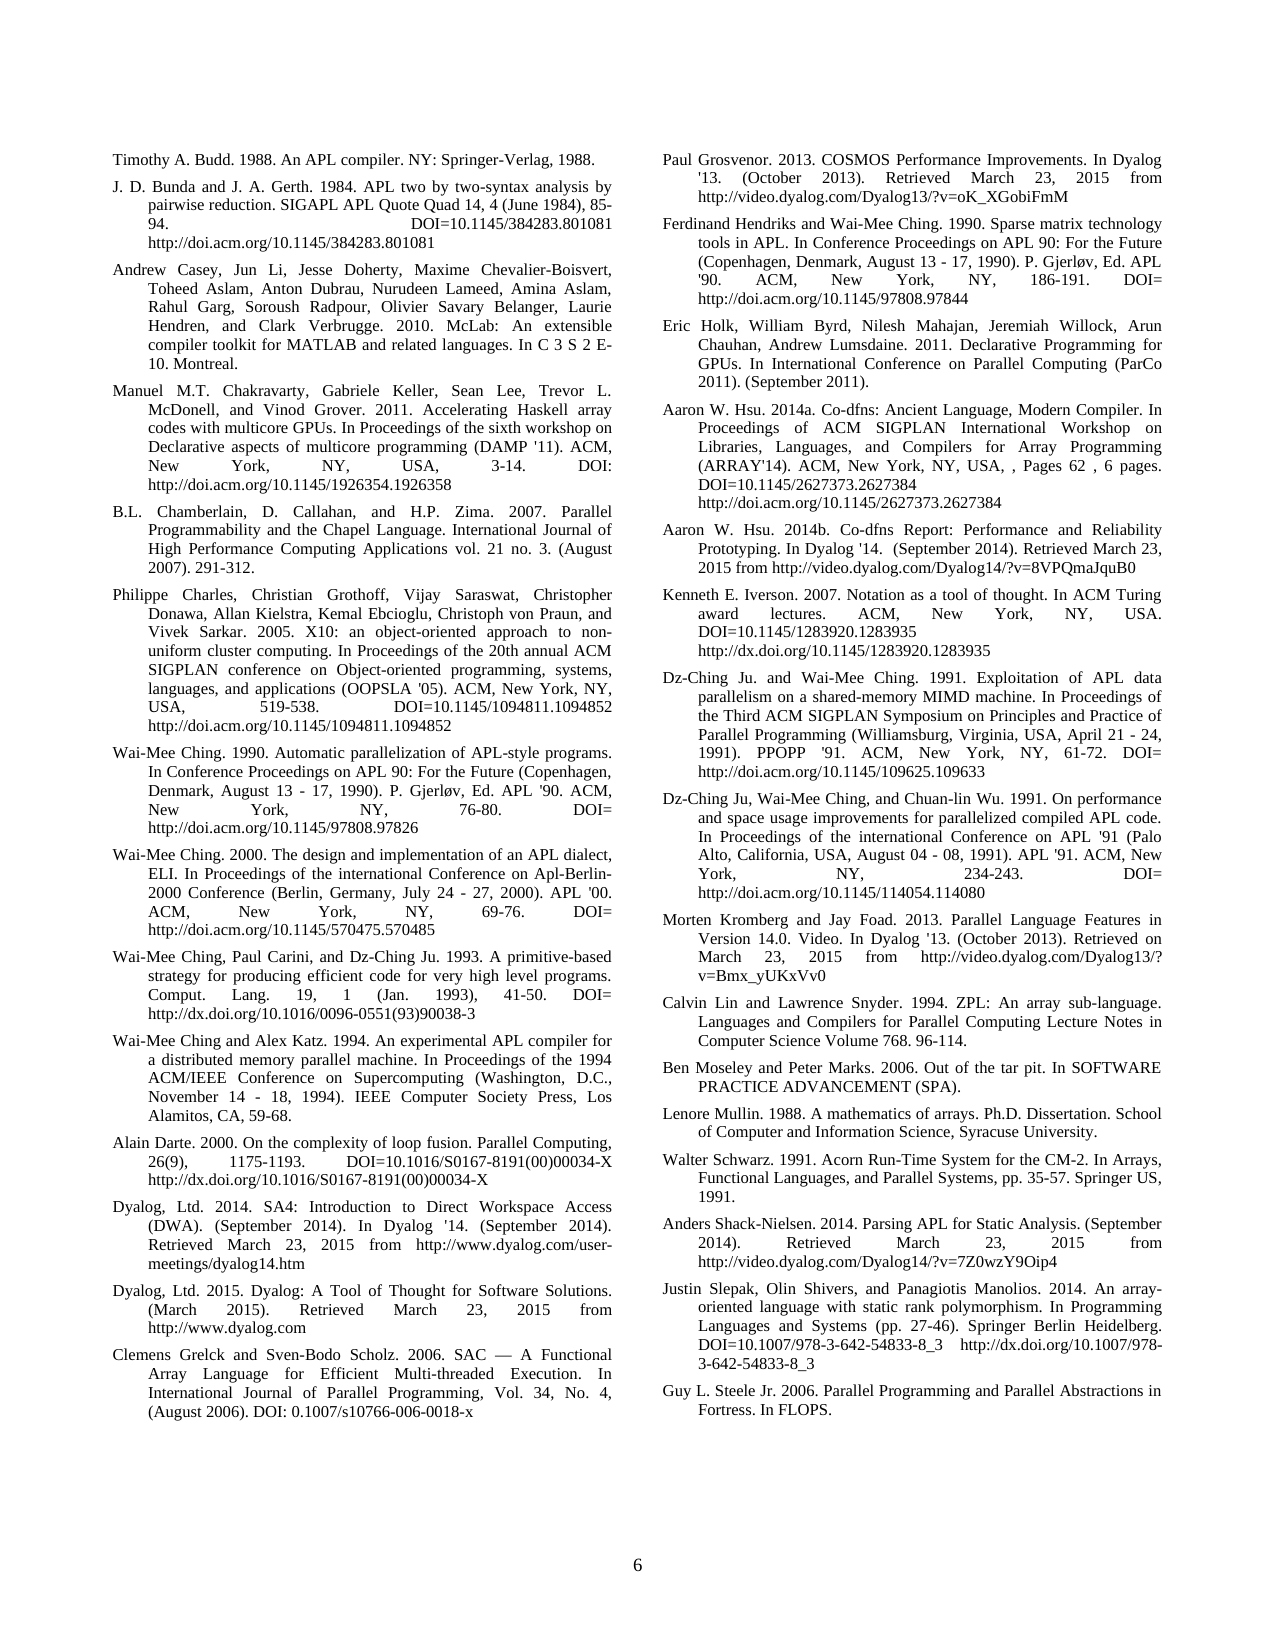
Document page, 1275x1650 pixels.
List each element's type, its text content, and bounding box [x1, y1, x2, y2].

text Wai-Mee Ching. 1990. Automatic parallelization of APL-style programs. In Conference Proceedings on APL 90: For the Future (Copenhagen, Denmark, August 13 - 17, 1990). P. Gjerløv, Ed. APL '90. ACM, New York, NY, 76-80. DOI= http://doi.acm.org/10.1145/97808.97826 [112, 744, 612, 837]
text Wai-Mee Ching, Paul Carini, and Dz-Ching Ju. 1993. A primitive-based strategy for producing efficient code for very high level programs. Comput. Lang. 19, 1 (Jan. 1993), 41-50. DOI= http://dx.doi.org/10.1016/0096-0551(93)90038-3 [112, 948, 612, 1023]
text Wai-Mee Ching. 2000. The design and implementation of an APL dialect, ELI. In Proceedings of the international Conference on Apl-Berlin-2000 Conference (Berlin, Germany, July 24 - 27, 2000). APL '00. ACM, New York, NY, 69-76. DOI= http://doi.acm.org/10.1145/570475.570485 [112, 846, 612, 939]
text Ben Moseley and Peter Marks. 2006. Out of the tar pit. In SOFTWARE PRACTICE ADVANCEMENT (SPA). [662, 1058, 1162, 1096]
text Calvin Lin and Lawrence Snyder. 1994. ZPL: An array sub-language. Languages and Compilers for Parallel Computing Lecture Notes in Computer Science Volume 768. 96-114. [662, 994, 1162, 1050]
text Andrew Casey, Jun Li, Jesse Doherty, Maxime Chevalier-Boisvert, Toheed Aslam, Anton Dubrau, Nurudeen Lameed, Amina Aslam, Rahul Garg, Soroush Radpour, Olivier Savary Belanger, Laurie Hendren, and Clark Verbrugge. 2010. McLab: An extensible compiler toolkit for MATLAB and related languages. In C 3 S 2 E-10. Montreal. [112, 260, 612, 373]
text Wai-Mee Ching and Alex Katz. 1994. An experimental APL compiler for a distributed memory parallel machine. In Proceedings of the 1994 ACM/IEEE Conference on Supercomputing (Washington, D.C., November 14 - 18, 1994). IEEE Computer Society Press, Los Alamitos, CA, 59-68. [112, 1031, 612, 1125]
text Manuel M.T. Chakravarty, Gabriele Keller, Sean Lee, Trevor L. McDonell, and Vinod Grover. 2011. Accelerating Haskell array codes with multicore GPUs. In Proceedings of the sixth workshop on Declarative aspects of multicore programming (DAMP '11). ACM, New York, NY, USA, 3-14. DOI: http://doi.acm.org/10.1145/1926354.1926358 [112, 381, 612, 494]
text Dyalog, Ltd. 2014. SA4: Introduction to Direct Workspace Access (DWA). (September 2014). In Dyalog '14. (September 2014). Retrieved March 23, 2015 from http://www.dyalog.com/user-meetings/dyalog14.htm [112, 1198, 612, 1273]
text Paul Grosvenor. 2013. COSMOS Performance Improvements. In Dyalog '13. (October 2013). Retrieved March 23, 2015 from http://video.dyalog.com/Dyalog13/?v=oK_XGobiFmM [662, 150, 1162, 206]
text Ferdinand Hendriks and Wai-Mee Ching. 1990. Sparse matrix technology tools in APL. In Conference Proceedings on APL 90: For the Future (Copenhagen, Denmark, August 13 - 17, 1990). P. Gjerløv, Ed. APL '90. ACM, New York, NY, 186-191. DOI= http://doi.acm.org/10.1145/97808.97844 [662, 214, 1162, 308]
text Justin Slepak, Olin Shivers, and Panagiotis Manolios. 2014. An array-oriented language with static rank polymorphism. In Programming Languages and Systems (pp. 27-46). Springer Berlin Heidelberg. DOI=10.1007/978-3-642-54833-8_3 http://dx.doi.org/10.1007/978-3-642-54833-8_3 [662, 1279, 1162, 1373]
text Timothy A. Budd. 1988. An APL compiler. NY: Springer-Verlag, 1988. [112, 150, 612, 169]
text Eric Holk, William Byrd, Nilesh Mahajan, Jeremiah Willock, Arun Chauhan, Andrew Lumsdaine. 2011. Declarative Programming for GPUs. In International Conference on Parallel Computing (ParCo 2011). (September 2011). [662, 317, 1162, 392]
text Aaron W. Hsu. 2014a. Co-dfns: Ancient Language, Modern Compiler. In Proceedings of ACM SIGPLAN International Workshop on Libraries, Languages, and Compilers for Array Programming (ARRAY'14). ACM, New York, NY, USA, , Pages 62 , 6 pages. DOI=10.1145/2627373.2627384 http://doi.acm.org/10.1145/2627373.2627384 [662, 400, 1162, 512]
text Dyalog, Ltd. 2015. Dyalog: A Tool of Thought for Software Solutions. (March 2015). Retrieved March 23, 2015 from http://www.dyalog.com [112, 1281, 612, 1337]
text J. D. Bunda and J. A. Gerth. 1984. APL two by two-syntax analysis by pairwise reduction. SIGAPL APL Quote Quad 14, 4 (June 1984), 85-94. DOI=10.1145/384283.801081 http://doi.acm.org/10.1145/384283.801081 [112, 177, 612, 252]
text Guy L. Steele Jr. 2006. Parallel Programming and Parallel Abstractions in Fortress. In FLOPS. [662, 1381, 1162, 1419]
text Dz-Ching Ju, Wai-Mee Ching, and Chuan-lin Wu. 1991. On performance and space usage improvements for parallelized compiled APL code. In Proceedings of the international Conference on APL '91 (Palo Alto, California, USA, August 04 - 08, 1991). APL '91. ACM, New York, NY, 234-243. DOI= http://doi.acm.org/10.1145/114054.114080 [662, 789, 1162, 902]
text Walter Schwarz. 1991. Acorn Run-Time System for the CM-2. In Arrays, Functional Languages, and Parallel Systems, pp. 35-57. Springer US, 1991. [662, 1150, 1162, 1206]
text Lenore Mullin. 1988. A mathematics of arrays. Ph.D. Dissertation. School of Computer and Information Science, Syracuse University. [662, 1104, 1162, 1142]
text Anders Shack-Nielsen. 2014. Parsing APL for Static Analysis. (September 2014). Retrieved March 23, 2015 from http://video.dyalog.com/Dyalog14/?v=7Z0wzY9Oip4 [662, 1214, 1162, 1271]
text Dz-Ching Ju. and Wai-Mee Ching. 1991. Exploitation of APL data parallelism on a shared-memory MIMD machine. In Proceedings of the Third ACM SIGPLAN Symposium on Principles and Practice of Parallel Programming (Williamsburg, Virginia, USA, April 21 - 24, 1991). PPOPP '91. ACM, New York, NY, 61-72. DOI= http://doi.acm.org/10.1145/109625.109633 [662, 669, 1162, 781]
text Clemens Grelck and Sven-Bodo Scholz. 2006. SAC — A Functional Array Language for Efficient Multi-threaded Execution. In International Journal of Parallel Programming, Vol. 34, No. 4, (August 2006). DOI: 0.1007/s10766-006-0018-x [112, 1346, 612, 1421]
text Aaron W. Hsu. 2014b. Co-dfns Report: Performance and Reliability Prototyping. In Dyalog '14. (September 2014). Retrieved March 23, 2015 from http://video.dyalog.com/Dyalog14/?v=8VPQmaJquB0 [662, 521, 1162, 577]
text Morten Kromberg and Jay Foad. 2013. Parallel Language Features in Version 14.0. Video. In Dyalog '13. (October 2013). Retrieved on March 23, 2015 from http://video.dyalog.com/Dyalog13/?v=Bmx_yUKxVv0 [662, 910, 1162, 985]
text Kenneth E. Iverson. 2007. Notation as a tool of thought. In ACM Turing award lectures. ACM, New York, NY, USA. DOI=10.1145/1283920.1283935 http://dx.doi.org/10.1145/1283920.1283935 [662, 585, 1162, 660]
text Philippe Charles, Christian Grothoff, Vijay Saraswat, Christopher Donawa, Allan Kielstra, Kemal Ebcioglu, Christoph von Praun, and Vivek Sarkar. 2005. X10: an object-oriented approach to non-uniform cluster computing. In Proceedings of the 20th annual ACM SIGPLAN conference on Object-oriented programming, systems, languages, and applications (OOPSLA '05). ACM, New York, NY, USA, 519-538. DOI=10.1145/1094811.1094852 http://doi.acm.org/10.1145/1094811.1094852 [112, 585, 612, 735]
text Alain Darte. 2000. On the complexity of loop fusion. Parallel Computing, 26(9), 1175-1193. DOI=10.1016/S0167-8191(00)00034-X http://dx.doi.org/10.1016/S0167-8191(00)00034-X [112, 1133, 612, 1189]
text B.L. Chamberlain, D. Callahan, and H.P. Zima. 2007. Parallel Programmability and the Chapel Language. International Journal of High Performance Computing Applications vol. 21 no. 3. (August 2007). 291-312. [112, 502, 612, 577]
